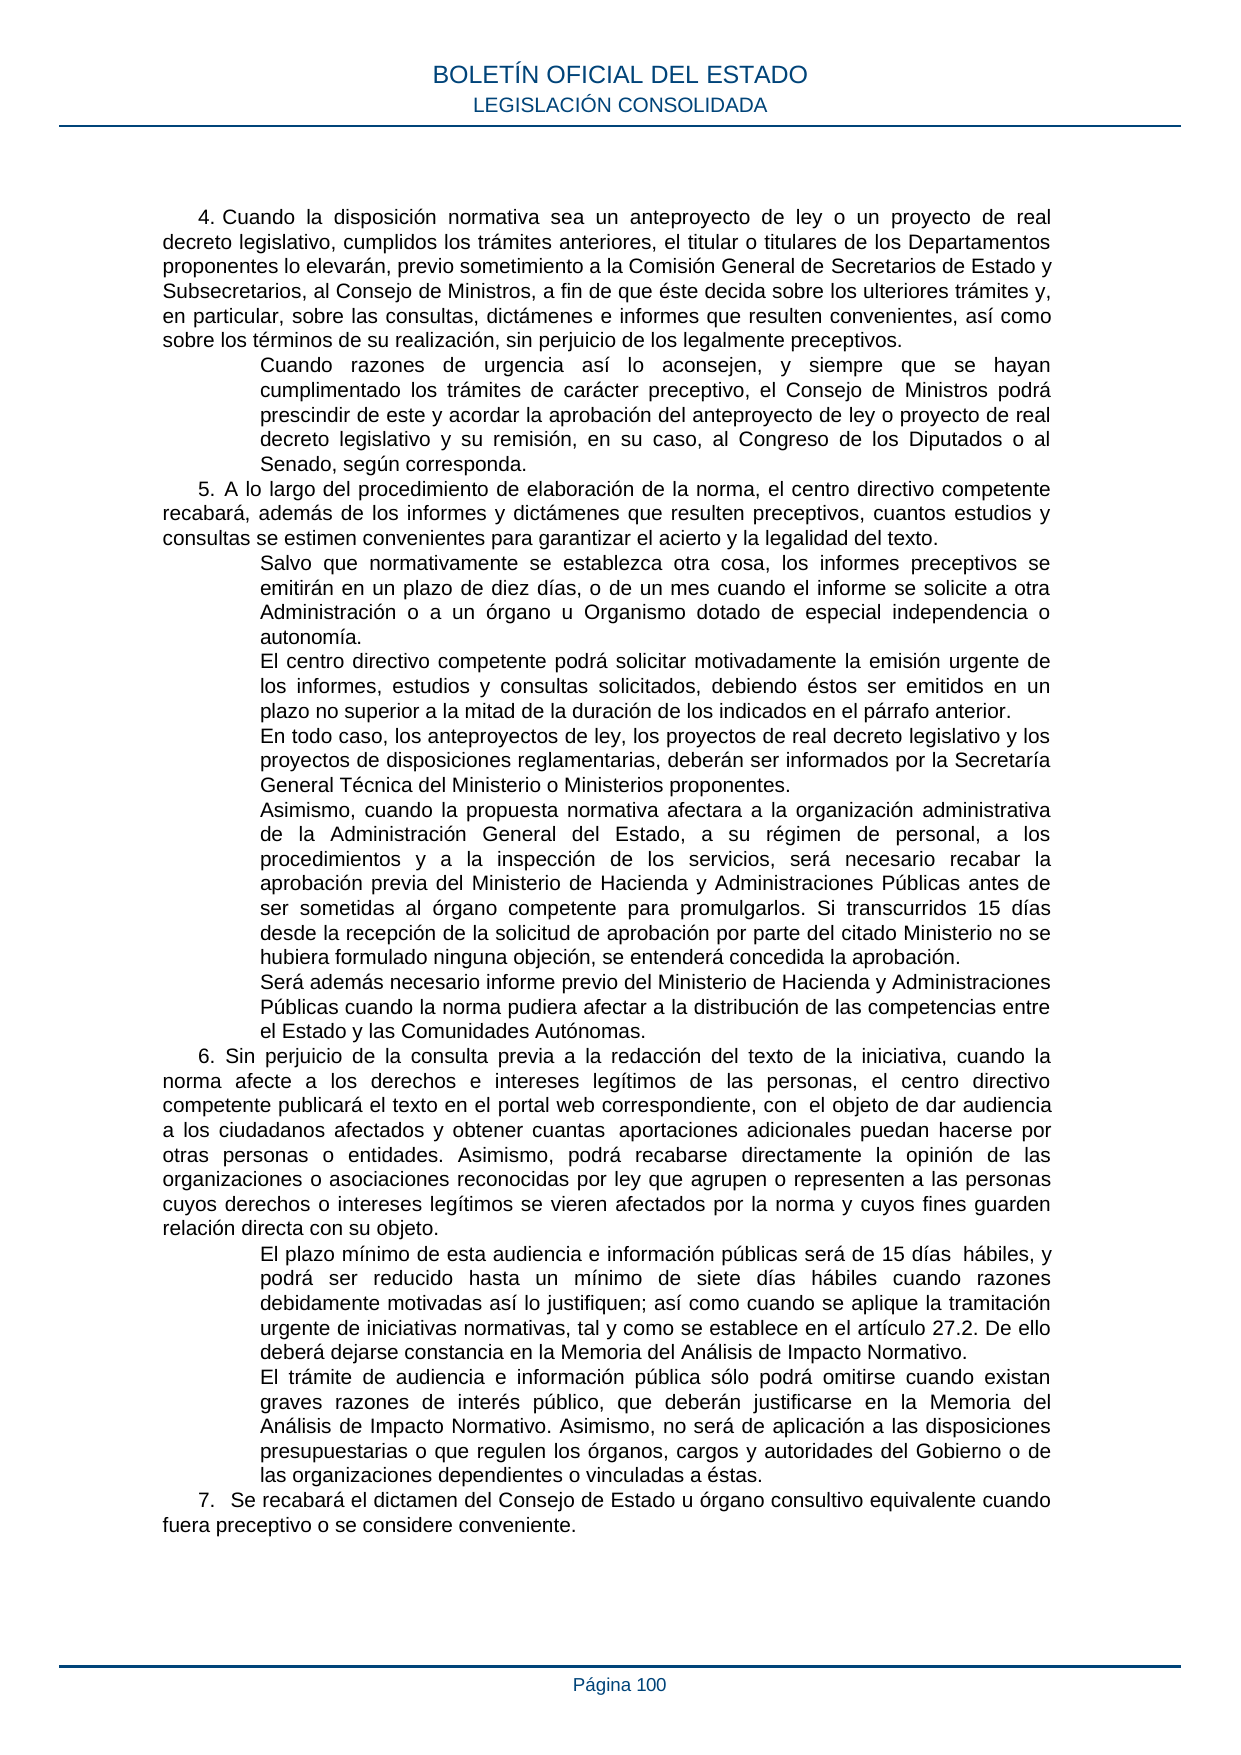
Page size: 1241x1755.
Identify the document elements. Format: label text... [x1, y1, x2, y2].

list A lo largo del procedimiento de elaboración de la norma, el centro directivo competente recabará, además de los informes y dictámenes que resulten preceptivos, cuantos estudios y consultas se estimen convenientes para garantizar el acierto y la legalidad del texto. [162, 477, 1052, 550]
text En todo caso, los anteproyectos de ley, los proyectos de real decreto legislativo y los proyectos de disposiciones reglamentarias, deberán ser informados por la Secretaría General Técnica del Ministerio o Ministerios proponentes. [260, 723, 1052, 797]
text Cuando razones de urgencia así lo aconsejen, y siempre que se hayan cumplimentado los trámites de carácter preceptivo, el Consejo de Ministros podrá prescindir de este y acordar la aprobación del anteproyecto de ley o proyecto de real decreto legislativo y su remisión, en su caso, al Congreso de los Diputados o al Senado, según corresponda. [260, 353, 1052, 476]
text El plazo mínimo de esta audiencia e información públicas será de 15 días hábiles, y podrá ser reducido hasta un mínimo de siete días hábiles cuando razones debidamente motivadas así lo justifiquen; así como cuando se aplique la tramitación urgente de iniciativas normativas, tal y como se establece en el artículo 27.2. De ello deberá dejarse constancia en la Memoria del Análisis de Impacto Normativo. [260, 1242, 1052, 1364]
list Sin perjuicio de la consulta previa a la redacción del texto de la iniciativa, cuando la norma afecte a los derechos e intereses legítimos de las personas, el centro directivo competente publicará el texto en el portal web correspondiente, con el objeto de dar audiencia a los ciudadanos afectados y obtener cuantas aportaciones adicionales puedan hacerse por otras personas o entidades. Asimismo, podrá recabarse directamente la opinión de las organizaciones o asociaciones reconocidas por ley que agrupen o representen a las personas cuyos derechos o intereses legítimos se vieren afectados por la norma y cuyos fines guarden relación directa con su objeto. [162, 1044, 1052, 1240]
list Se recabará el dictamen del Consejo de Estado u órgano consultivo equivalente cuando fuera preceptivo o se considere conveniente. [162, 1488, 1052, 1537]
text Salvo que normativamente se establezca otra cosa, los informes preceptivos se emitirán en un plazo de diez días, o de un mes cuando el informe se solicite a otra Administración o a un órgano u Organismo dotado de especial independencia o autonomía. [260, 551, 1052, 648]
text El trámite de audiencia e información pública sólo podrá omitirse cuando existan graves razones de interés público, que deberán justificarse en la Memoria del Análisis de Impacto Normativo. Asimismo, no será de aplicación a las disposiciones presupuestarias o que regulen los órganos, cargos y autoridades del Gobierno o de las organizaciones dependientes o vinculadas a éstas. [260, 1365, 1052, 1487]
list Cuando la disposición normativa sea un anteproyecto de ley o un proyecto de real decreto legislativo, cumplidos los trámites anteriores, el titular o titulares de los Departamentos proponentes lo elevarán, previo sometimiento a la Comisión General de Secretarios de Estado y Subsecretarios, al Consejo de Ministros, a fin de que éste decida sobre los ulteriores trámites y, en particular, sobre las consultas, dictámenes e informes que resulten convenientes, así como sobre los términos de su realización, sin perjuicio de los legalmente preceptivos. [162, 205, 1052, 352]
text El centro directivo competente podrá solicitar motivadamente la emisión urgente de los informes, estudios y consultas solicitados, debiendo éstos ser emitidos en un plazo no superior a la mitad de la duración de los indicados en el párrafo anterior. [260, 649, 1052, 722]
text Será además necesario informe previo del Ministerio de Hacienda y Administraciones Públicas cuando la norma pudiera afectar a la distribución de las competencias entre el Estado y las Comunidades Autónomas. [260, 970, 1052, 1043]
text Asimismo, cuando la propuesta normativa afectara a la organización administrativa de la Administración General del Estado, a su régimen de personal, a los procedimientos y a la inspección de los servicios, será necesario recabar la aprobación previa del Ministerio de Hacienda y Administraciones Públicas antes de ser sometidas al órgano competente para promulgarlos. Si transcurridos 15 días desde la recepción de la solicitud de aprobación por parte del citado Ministerio no se hubiera formulado ninguna objeción, se entenderá concedida la aprobación. [260, 797, 1052, 969]
